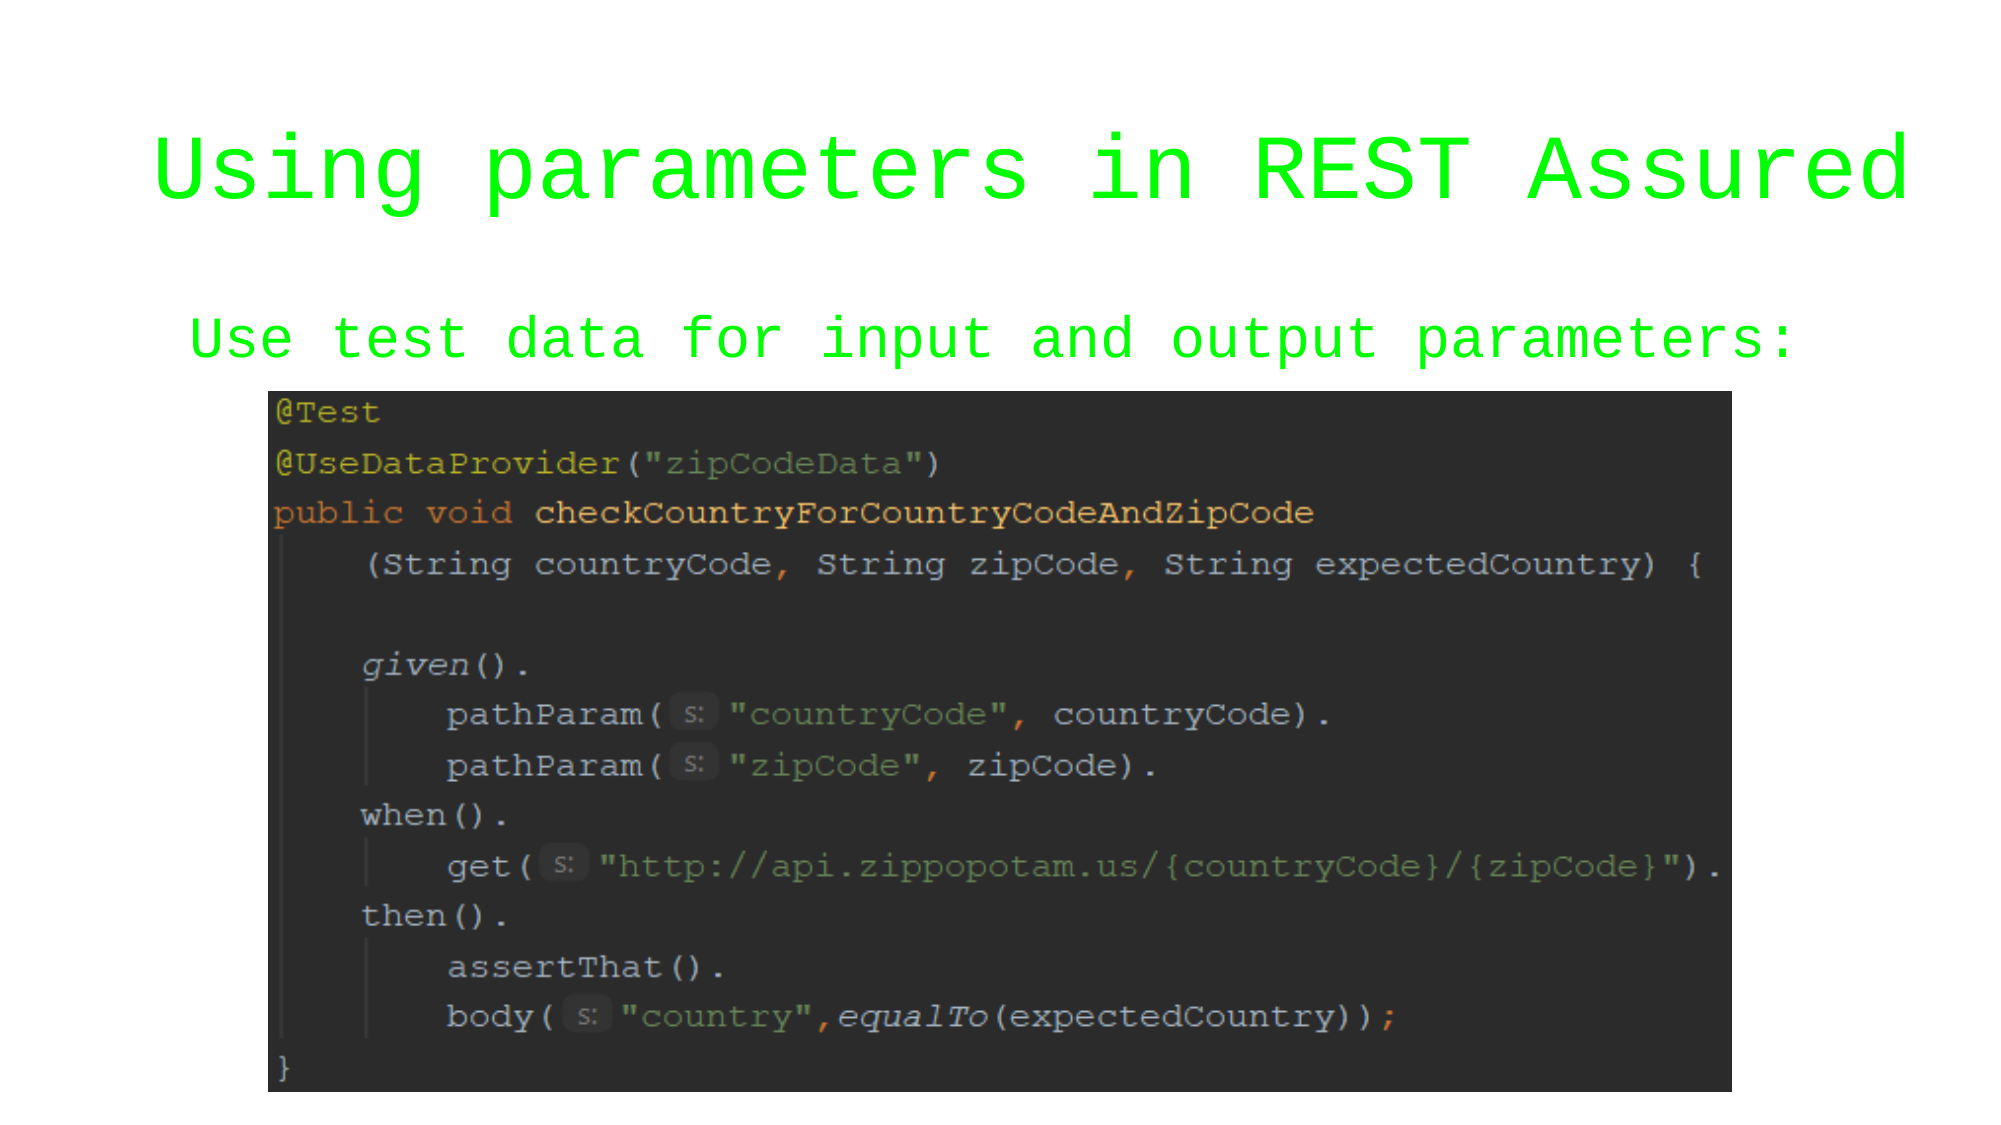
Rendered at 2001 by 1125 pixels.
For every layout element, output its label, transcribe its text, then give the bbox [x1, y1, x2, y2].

picture [268, 391, 1732, 1092]
list Use test data for input and output parameters: [137, 299, 1980, 1014]
title Using parameters in REST Assured [137, 59, 1946, 278]
